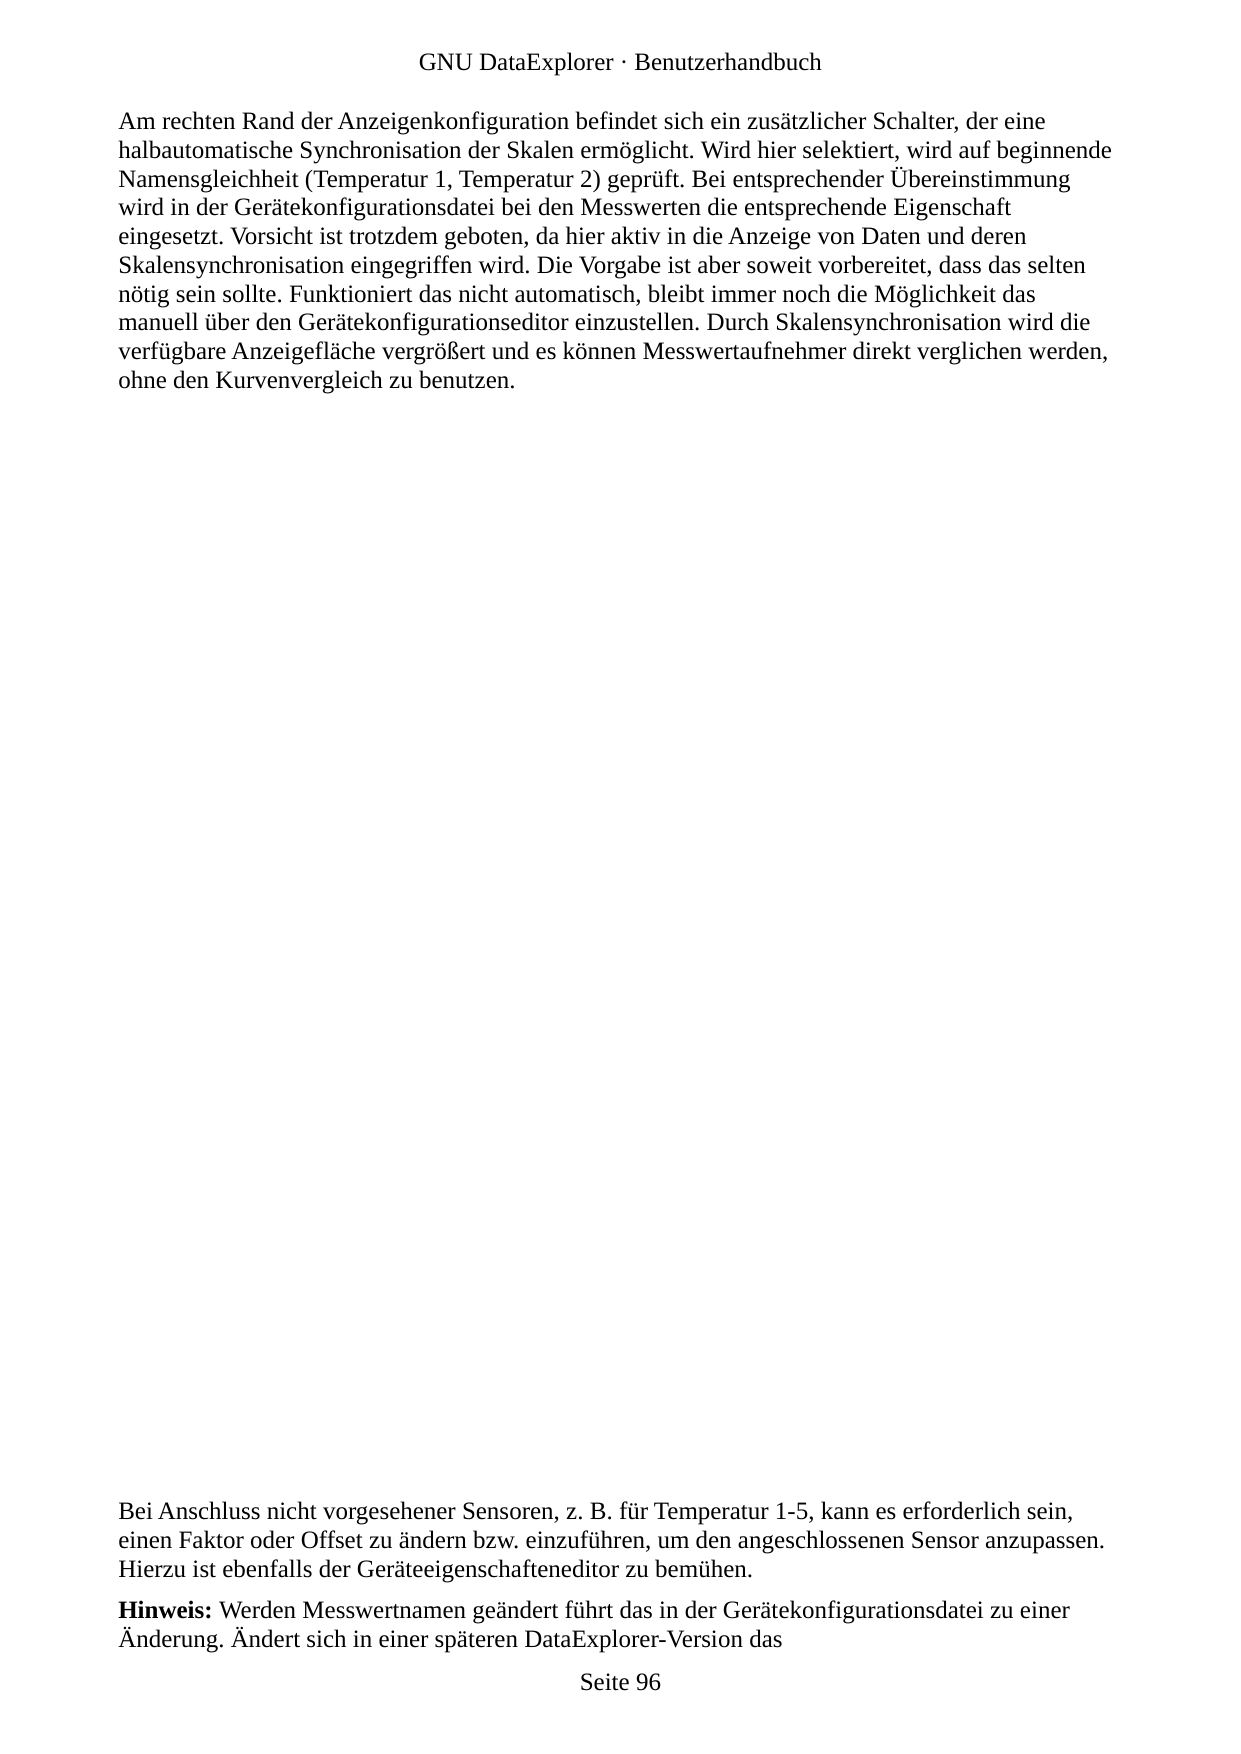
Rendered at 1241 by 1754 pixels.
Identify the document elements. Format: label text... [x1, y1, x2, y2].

text Hinweis: Werden Messwertnamen geändert führt das in der Gerätekonfigurationsdatei zu einer Änderung. Ändert sich in einer späteren DataExplorer-Version das [118, 1595, 1122, 1652]
text Am rechten Rand der Anzeigenkonfiguration befindet sich ein zusätzlicher Schalter, der eine halbautomatische Synchronisation der Skalen ermöglicht. Wird hier selektiert, wird auf beginnende Namensgleichheit (Temperatur 1, Temperatur 2) geprüft. Bei entsprechender Übereinstimmung wird in der Gerätekonfigurationsdatei bei den Messwerten die entsprechende Eigenschaft eingesetzt. Vorsicht ist trotzdem geboten, da hier aktiv in die Anzeige von Daten und deren Skalensynchronisation eingegriffen wird. Die Vorgabe ist aber soweit vorbereitet, dass das selten nötig sein sollte. Funktioniert das nicht automatisch, bleibt immer noch die Möglichkeit das manuell über den Gerätekonfigurationseditor einzustellen. Durch Skalensynchronisation wird die verfügbare Anzeigefläche vergrößert und es können Messwertaufnehmer direkt verglichen werden, ohne den Kurvenvergleich zu benutzen. [118, 106, 1122, 394]
text Bei Anschluss nicht vorgesehener Sensoren, z. B. für Temperatur 1-5, kann es erforderlich sein, einen Faktor oder Offset zu ändern bzw. einzuführen, um den angeschlossenen Sensor anzupassen. Hierzu ist ebenfalls der Geräteeigenschafteneditor zu bemühen. [118, 1496, 1122, 1582]
